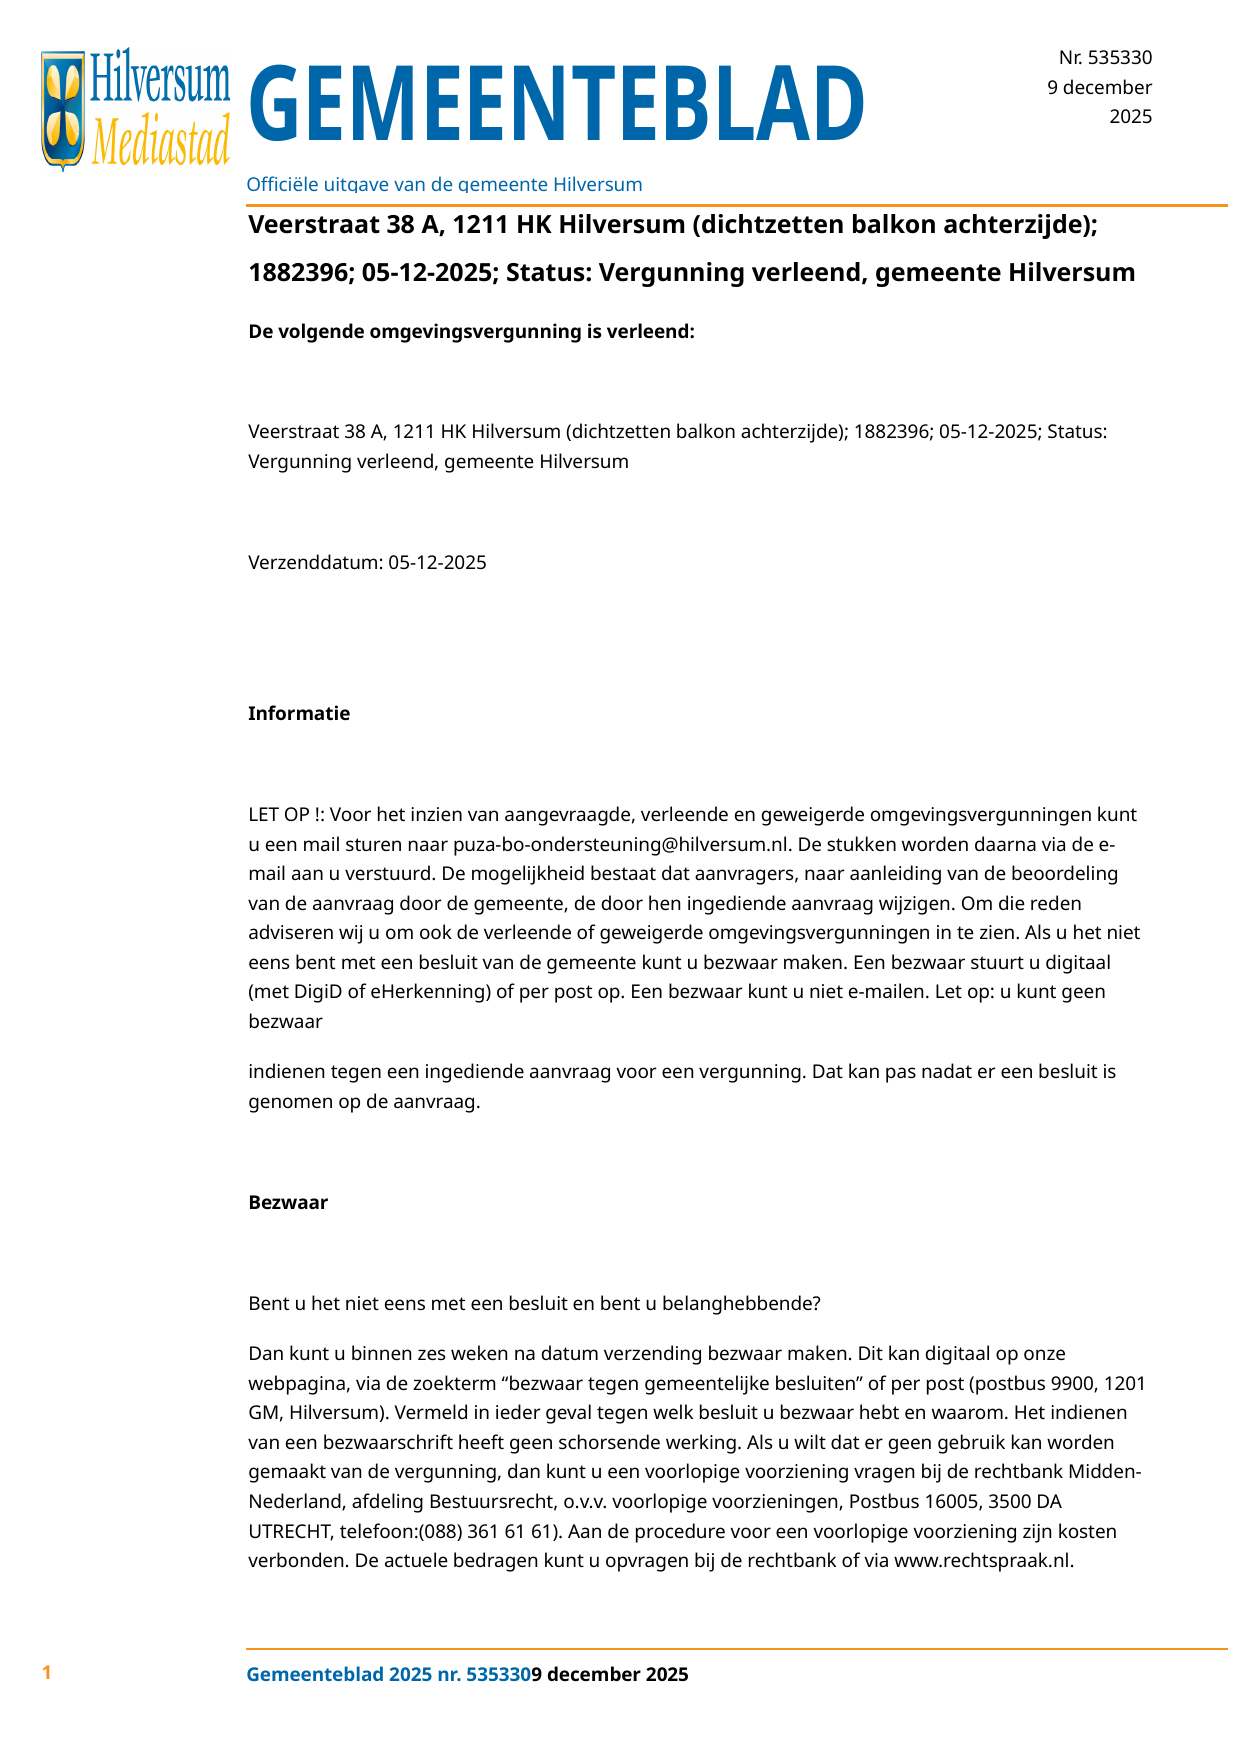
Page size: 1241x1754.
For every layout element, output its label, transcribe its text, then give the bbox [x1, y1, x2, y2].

text LET OP !: Voor het inzien van aangevraagde, verleende en geweigerde omgevingsvergunningen kunt u een mail sturen naar puza-bo-ondersteuning@hilversum.nl. De stukken worden daarna via de e-mail aan u verstuurd. De mogelijkheid bestaat dat aanvragers, naar aanleiding van de beoordeling van de aanvraag door de gemeente, de door hen ingediende aanvraag wijzigen. Om die reden adviseren wij u om ook de verleende of geweigerde omgevingsvergunningen in te zien. Als u het niet eens bent met een besluit van de gemeente kunt u bezwaar maken. Een bezwaar stuurt u digitaal (met DigiD of eHerkenning) of per post op. Een bezwaar kunt u niet e-mailen. Let op: u kunt geen bezwaar [248, 801, 1152, 1034]
text Veerstraat 38 A, 1211 HK Hilversum (dichtzetten balkon achterzijde); 1882396; 05-12-2025; Status: Vergunning verleend, gemeente Hilversum [248, 419, 1152, 474]
text Verzenddatum: 05-12-2025 [248, 549, 1152, 575]
picture [41, 47, 231, 172]
text Veerstraat 38 A, 1211 HK Hilversum (dichtzetten balkon achterzijde); 1882396; 05-12-2025; Status: Vergunning verleend, gemeente Hilversum [248, 207, 1152, 288]
text Bent u het niet eens met een besluit en bent u belanghebbende? [248, 1290, 1152, 1316]
text Dan kunt u binnen zes weken na datum verzending bezwaar maken. Dit kan digitaal op onze webpagina, via de zoekterm “bezwaar tegen gemeentelijke besluiten” of per post (postbus 9900, 1201 GM, Hilversum). Vermeld in ieder geval tegen welk besluit u bezwaar hebt en waarom. Het indienen van een bezwaarschrift heeft geen schorsende werking. Als u wilt dat er geen gebruik kan worden gemaakt van de vergunning, dan kunt u een voorlopige voorziening vragen bij de rechtbank Midden-Nederland, afdeling Bestuursrecht, o.v.v. voorlopige voorzieningen, Postbus 16005, 3500 DA UTRECHT, telefoon:(088) 361 61 61). Aan de procedure voor een voorlopige voorziening zijn kosten verbonden. De actuele bedragen kunt u opvragen bij de rechtbank of via www.rechtspraak.nl. [248, 1340, 1152, 1573]
text Informatie [248, 700, 1152, 726]
text De volgende omgevingsvergunning is verleend: [248, 318, 1152, 344]
text indienen tegen een ingediende aanvraag voor een vergunning. Dat kan pas nadat er een besluit is genomen op de aanvraag. [248, 1059, 1152, 1114]
text Bezwaar [248, 1189, 1152, 1215]
